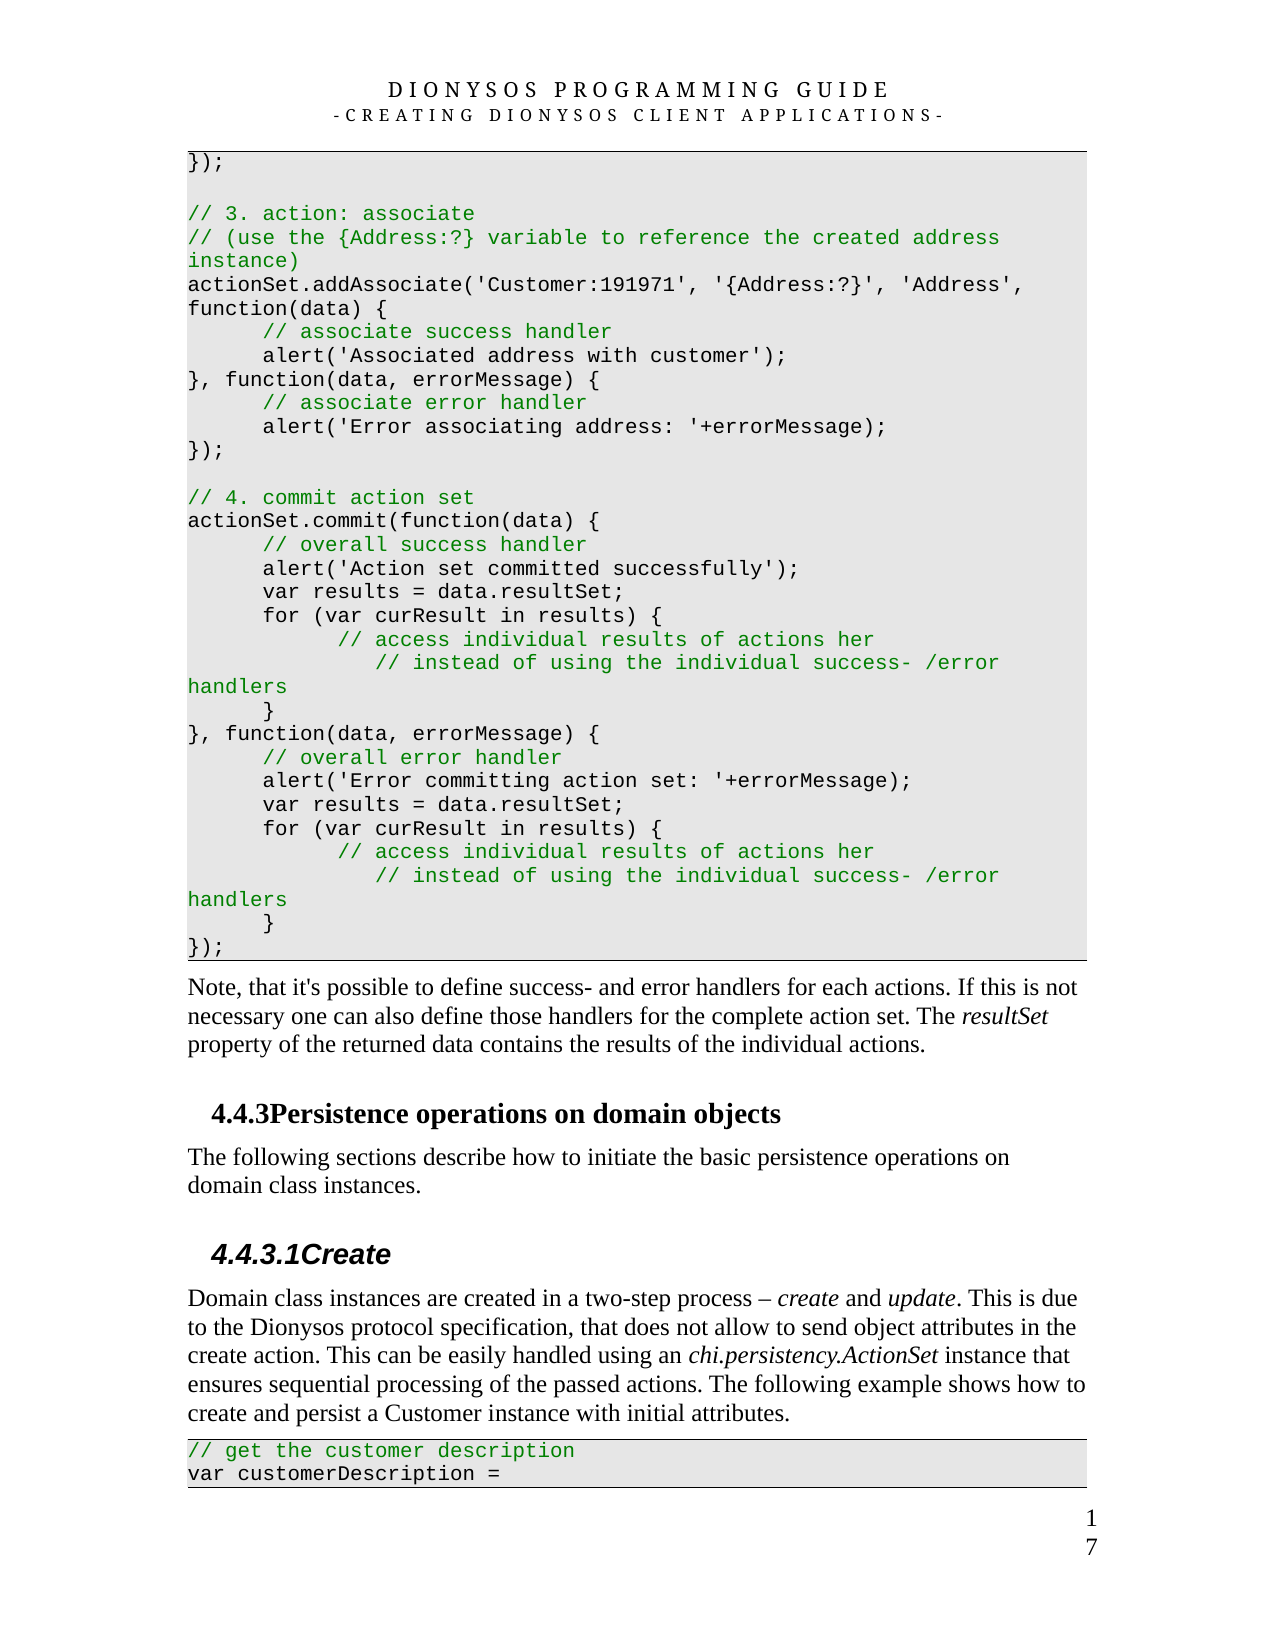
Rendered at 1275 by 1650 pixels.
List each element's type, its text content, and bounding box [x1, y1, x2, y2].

text alert('Error associating address: '+errorMessage); [187, 416, 1087, 439]
text }); [187, 936, 1087, 960]
text }); [187, 152, 1087, 175]
text // access individual results of actions her [187, 841, 1087, 865]
text // associate error handler [187, 392, 1087, 416]
text } [187, 912, 1087, 936]
text }); [187, 439, 1087, 463]
text // overall error handler [187, 747, 1087, 771]
text // instead of using the individual success- /error handlers [187, 865, 1087, 912]
text alert('Associated address with customer'); [187, 345, 1087, 368]
text }, function(data, errorMessage) { [187, 723, 1087, 747]
text actionSet.commit(function(data) { [187, 510, 1087, 534]
text alert('Error committing action set: '+errorMessage); [187, 771, 1087, 794]
text // get the customer description [187, 1440, 1087, 1463]
text Note, that it's possible to define success- and error handlers for each actions. If this is not necessary one can also define those handlers for the complete action set. The resultSet property of the returned data contains the results of the individual actions. [187, 972, 1087, 1058]
text The following sections describe how to initiate the basic persistence operations on domain class instances. [187, 1142, 1087, 1199]
text // overall success handler [187, 534, 1087, 558]
text // access individual results of actions her [187, 629, 1087, 652]
text alert('Action set committed successfully'); [187, 558, 1087, 581]
text Domain class instances are created in a two-step process – create and update. This is due to the Dionysos protocol specification, that does not allow to send object attributes in the create action. This can be easily handled using an chi.persistency.ActionSet instance that ensures sequential processing of the passed actions. The following example shows how to create and persist a Customer instance with initial attributes. [187, 1283, 1087, 1427]
text // (use the {Address:?} variable to reference the created address instance) [187, 227, 1087, 274]
text for (var curResult in results) { [187, 605, 1087, 629]
text }, function(data, errorMessage) { [187, 368, 1087, 392]
text var customerDescription = [187, 1463, 1087, 1487]
text // associate success handler [187, 321, 1087, 345]
text // 4. commit action set [187, 487, 1087, 510]
text for (var curResult in results) { [187, 818, 1087, 841]
text var results = data.resultSet; [187, 794, 1087, 818]
subtitle Create [187, 1237, 1087, 1270]
text // 3. action: associate [187, 203, 1087, 227]
text var results = data.resultSet; [187, 581, 1087, 605]
subtitle Persistence operations on domain objects [187, 1096, 1087, 1129]
text } [187, 699, 1087, 723]
text // instead of using the individual success- /error handlers [187, 652, 1087, 699]
text actionSet.addAssociate('Customer:191971', '{Address:?}', 'Address', function(data) { [187, 274, 1087, 321]
